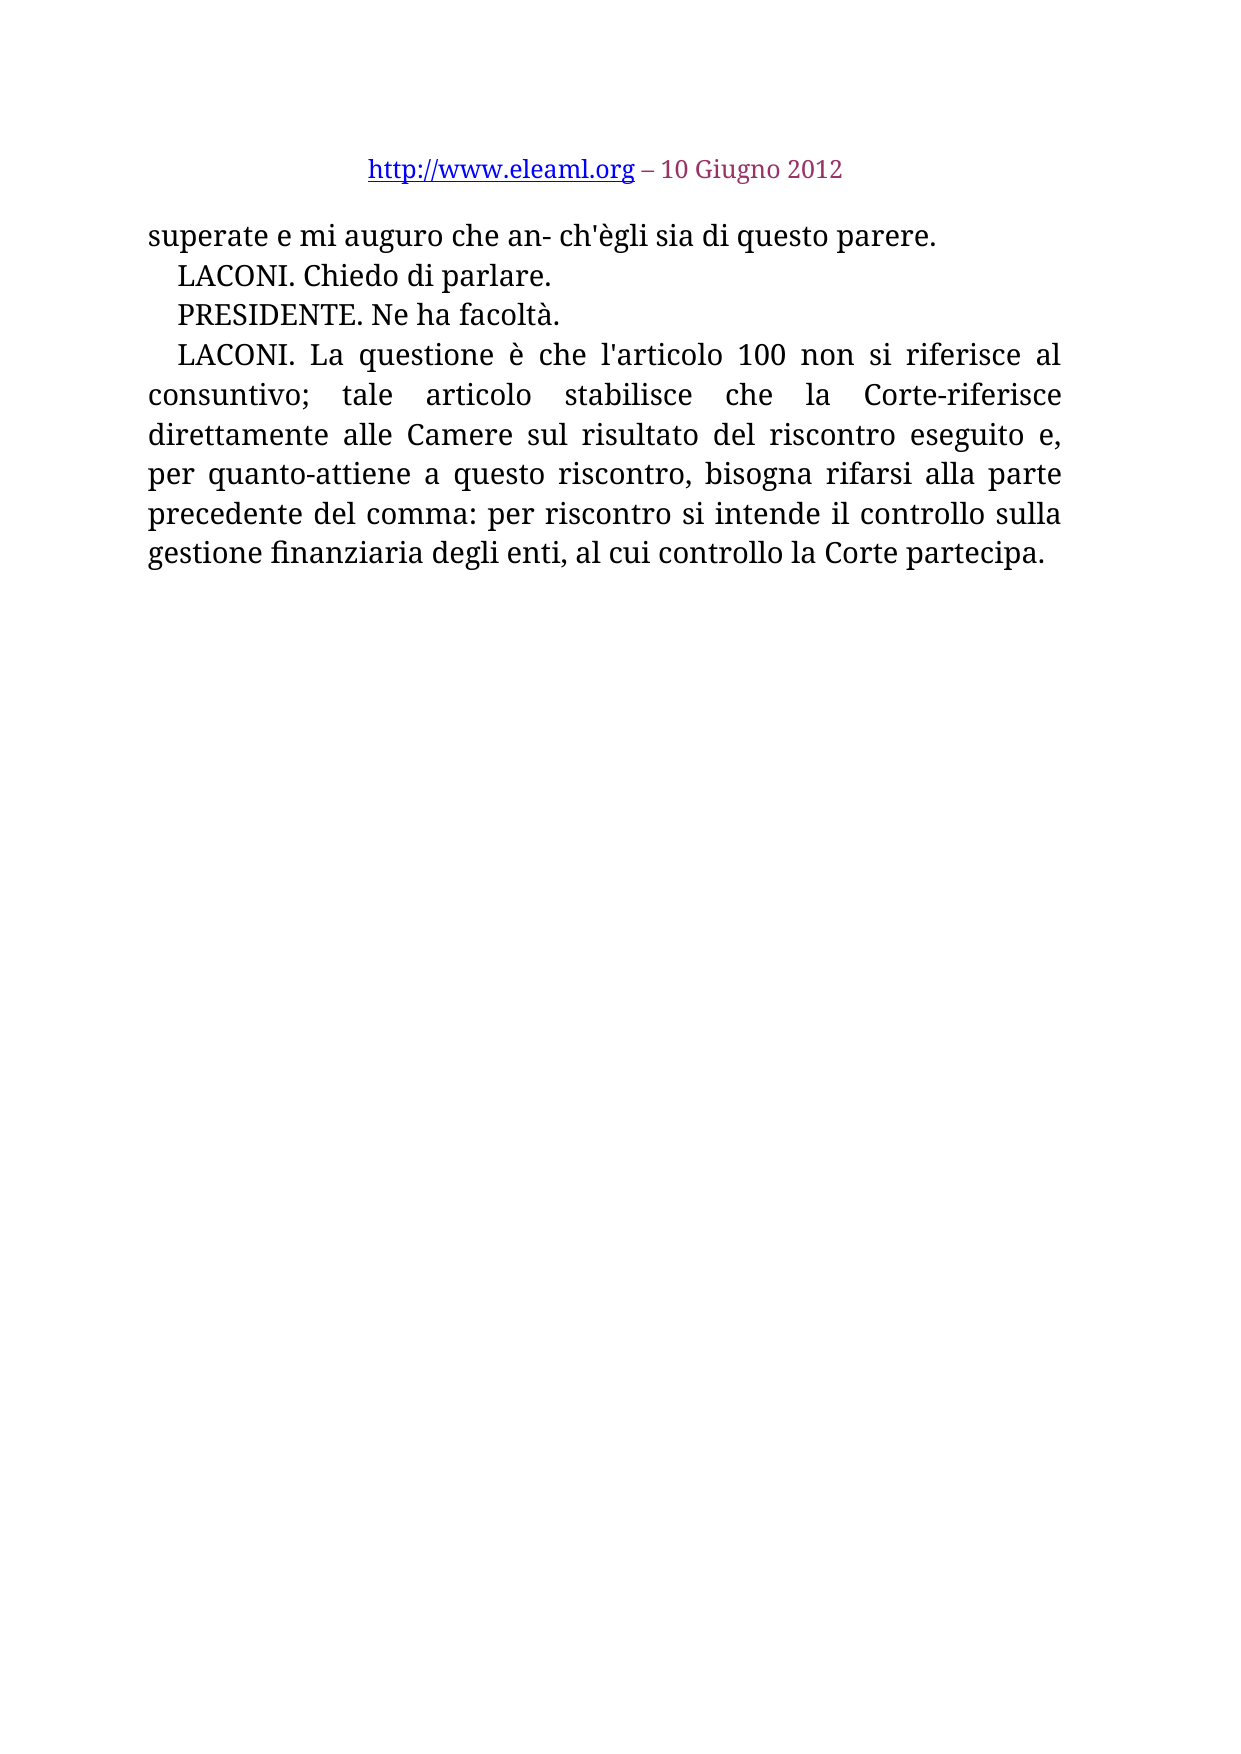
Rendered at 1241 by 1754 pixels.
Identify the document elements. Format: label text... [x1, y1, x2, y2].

text superate e mi auguro che an- ch'ègli sia di questo parere. [148, 215, 1063, 255]
text PRESIDENTE. Ne ha facoltà. [148, 295, 1063, 334]
text LACONI. Chiedo di parlare. [148, 255, 1063, 295]
text LACONI. La questione è che l'articolo 100 non si riferisce al consuntivo; tale articolo stabilisce che la Corte-riferisce direttamente alle Camere sul risultato del riscontro eseguito e, per quanto-attiene a questo riscontro, bisogna rifarsi alla parte precedente del comma: per riscontro si intende il controllo sulla gestione finanziaria degli enti, al cui controllo la Corte partecipa. [148, 334, 1063, 572]
